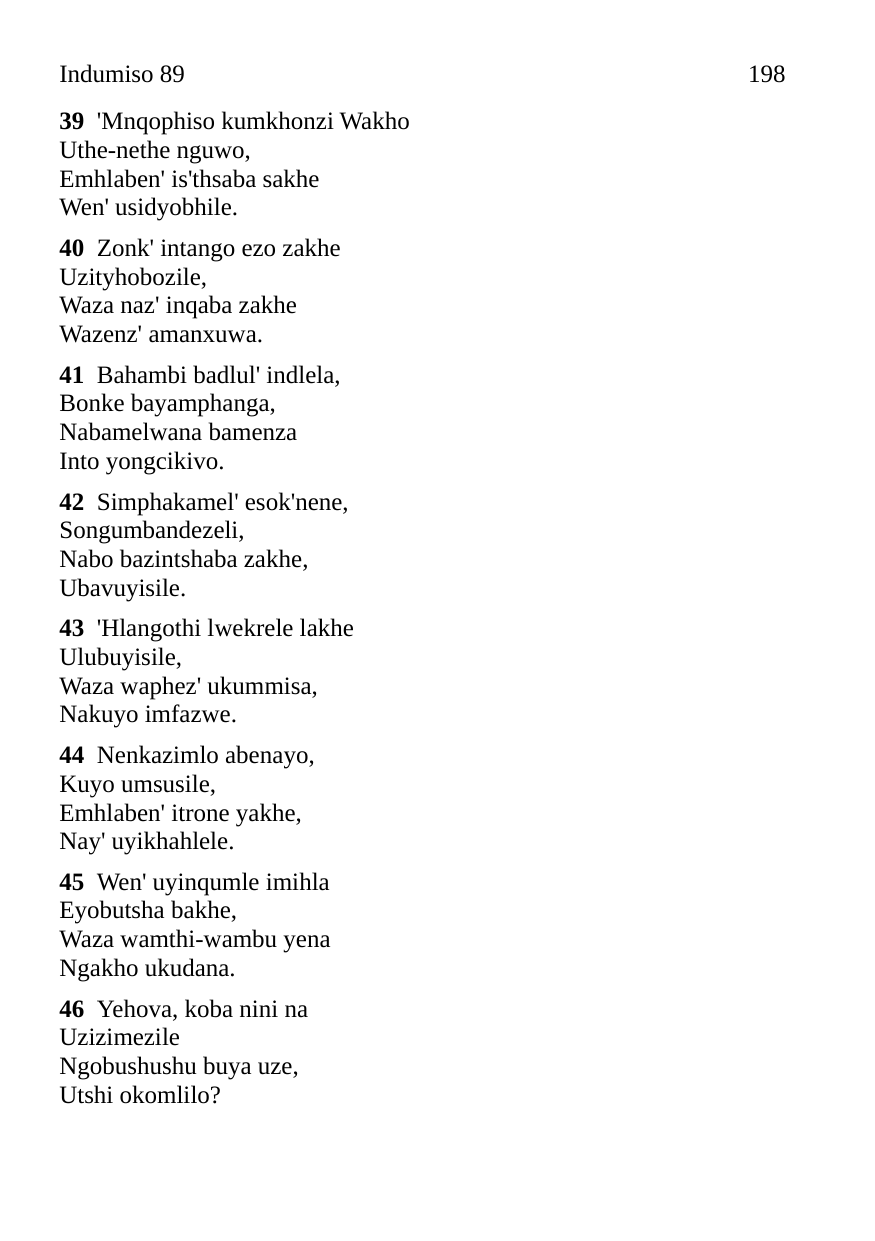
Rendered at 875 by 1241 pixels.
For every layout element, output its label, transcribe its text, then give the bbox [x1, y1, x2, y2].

text Uthe-nethe nguwo, [59, 135, 786, 164]
text Ngakho ukudana. [59, 953, 786, 982]
text Into yongcikivo. [59, 446, 786, 475]
text Emhlaben' itrone yakhe, [59, 798, 786, 826]
text 44 Nenkazimlo abenayo, [59, 740, 786, 769]
text Bonke bayamphanga, [59, 388, 786, 417]
text Nakuyo imfazwe. [59, 699, 786, 728]
text Uzityhobozile, [59, 262, 786, 291]
text 45 Wen' uyinqumle imihla [59, 867, 786, 896]
text Ngobushushu buya uze, [59, 1051, 786, 1080]
text Songumbandezeli, [59, 515, 786, 544]
text Ulubuyisile, [59, 642, 786, 671]
text Kuyo umsusile, [59, 769, 786, 798]
text Nay' uyikhahlele. [59, 826, 786, 855]
text Emhlaben' is'thsaba sakhe [59, 164, 786, 192]
text 46 Yehova, koba nini na [59, 994, 786, 1022]
text Waza wamthi-wambu yena [59, 924, 786, 953]
text 40 Zonk' intango ezo zakhe [59, 233, 786, 262]
text Eyobutsha bakhe, [59, 896, 786, 924]
text Nabo bazintshaba zakhe, [59, 544, 786, 573]
text 41 Bahambi badlul' indlela, [59, 360, 786, 388]
text Wen' usidyobhile. [59, 192, 786, 221]
text Nabamelwana bamenza [59, 417, 786, 446]
text 42 Simphakamel' esok'nene, [59, 487, 786, 515]
text Waza naz' inqaba zakhe [59, 291, 786, 319]
text Uzizimezile [59, 1022, 786, 1051]
text Utshi okomlilo? [59, 1080, 786, 1109]
text 43 'Hlangothi lwekrele lakhe [59, 613, 786, 642]
text Ubavuyisile. [59, 573, 786, 602]
text Wazenz' amanxuwa. [59, 319, 786, 348]
text Waza waphez' ukummisa, [59, 671, 786, 699]
text 39 'Mnqophiso kumkhonzi Wakho [59, 106, 786, 135]
